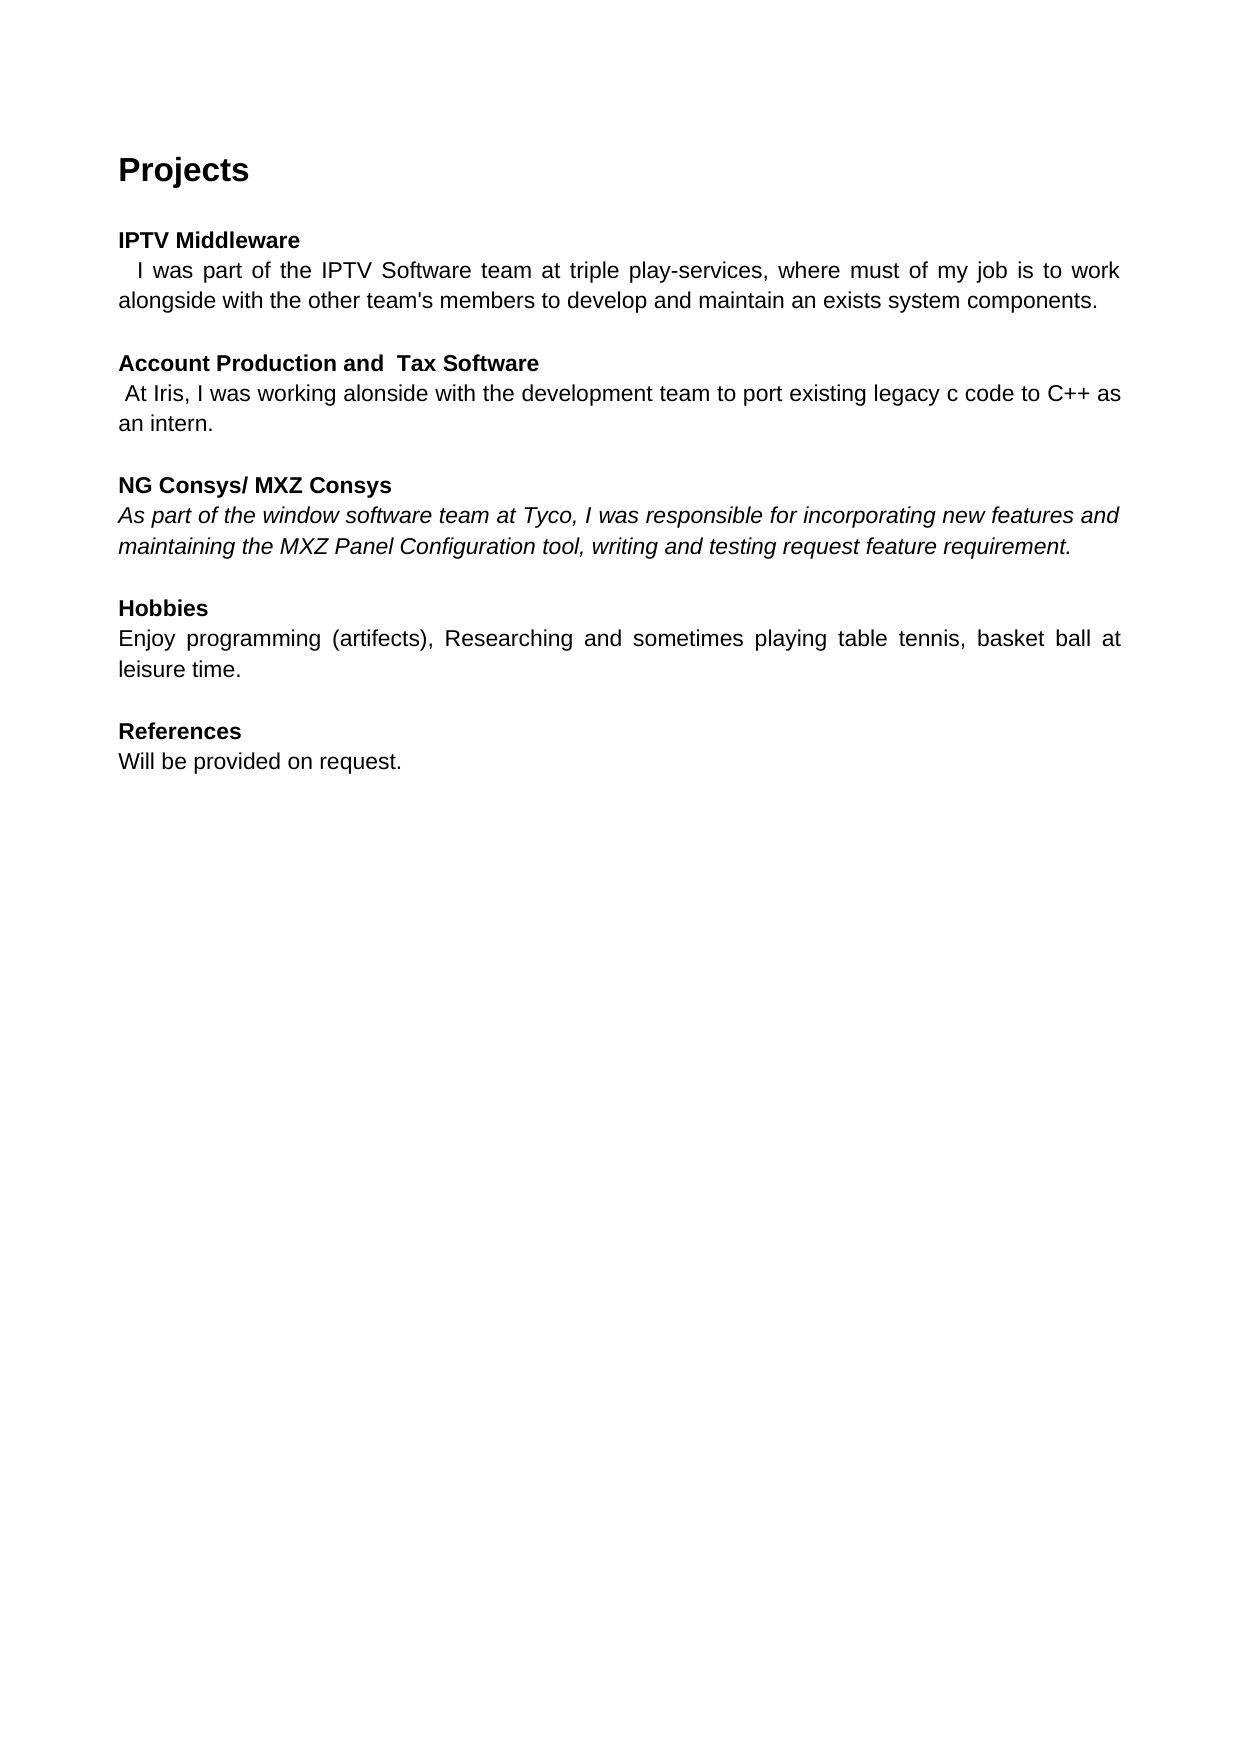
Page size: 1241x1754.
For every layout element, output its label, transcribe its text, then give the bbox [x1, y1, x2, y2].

text NG Consys/ MXZ Consys [118, 472, 1122, 499]
text Hobbies [118, 595, 1122, 621]
text IPTV Middleware [118, 227, 1122, 253]
text Projects [118, 150, 1122, 189]
text As part of the window software team at Tyco, I was responsible for incorporating new features and maintaining the MXZ Panel Configuration tool, writing and testing request feature requirement. [118, 502, 1122, 559]
text I was part of the IPTV Software team at triple play-services, where must of my job is to work alongside with the other team's members to develop and maintain an exists system components. [118, 257, 1122, 313]
text Enjoy programming (artifects), Researching and sometimes playing table tennis, basket ball at leisure time. [118, 625, 1122, 682]
text At Iris, I was working alonside with the development team to port existing legacy c code to C++ as an intern. [118, 380, 1122, 436]
text Will be provided on request. [118, 748, 1122, 774]
text Account Production and Tax Software [118, 349, 1122, 376]
text References [118, 718, 1122, 744]
